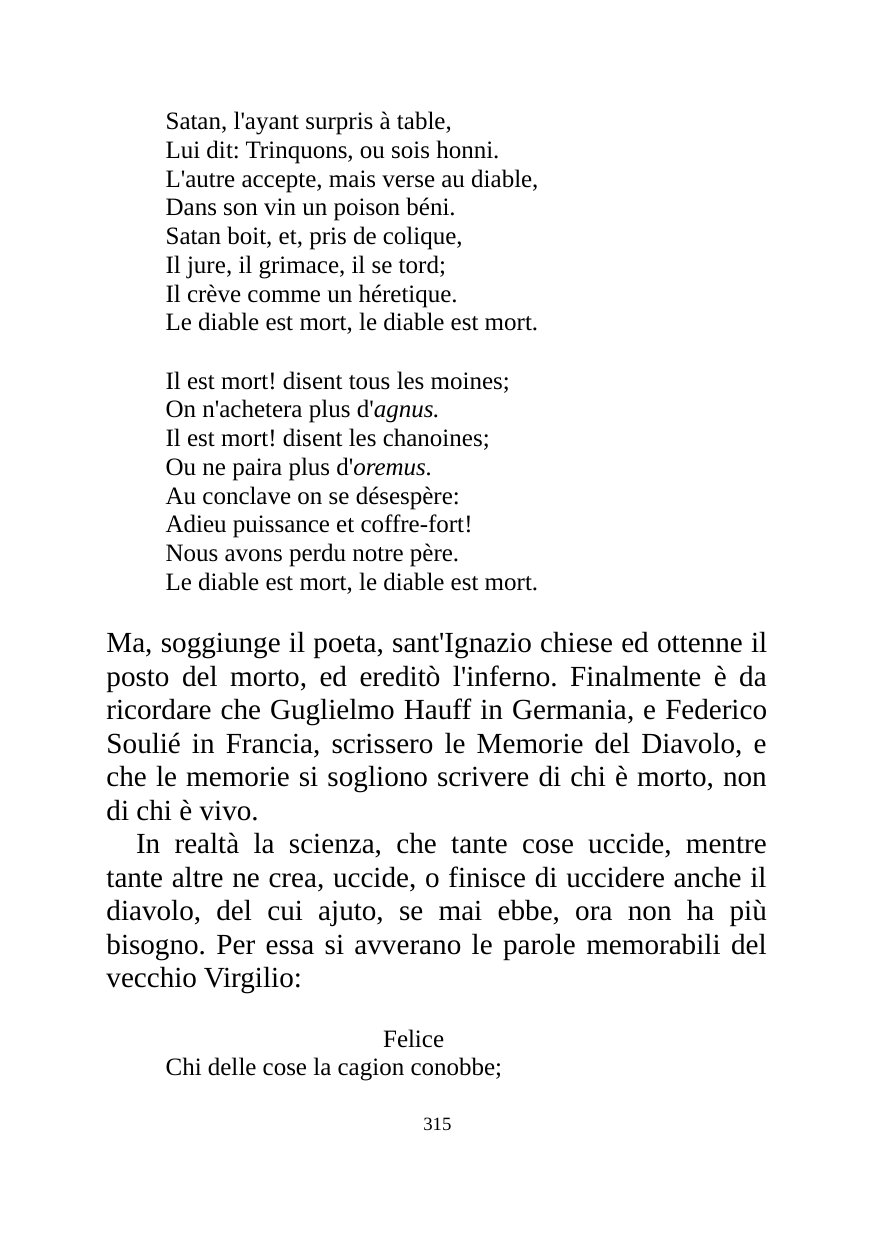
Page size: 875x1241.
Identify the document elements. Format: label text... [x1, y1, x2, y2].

text Satan, l'ayant surpris à table, Lui dit: Trinquons, ou sois honni. L'autre accepte, mais verse au diable, Dans son vin un poison béni. Satan boit, et, pris de colique, Il jure, il grimace, il se tord; Il crève comme un héretique. Le diable est mort, le diable est mort. [165, 106, 709, 336]
text In realtà la scienza, che tante cose uccide, mentre tante altre ne crea, uccide, o finisce di uccidere anche il diavolo, del cui ajuto, se mai ebbe, ora non ha più bisogno. Per essa si avverano le parole memorabili del vecchio Virgilio: [106, 826, 768, 994]
text Ma, soggiunge il poeta, sant'Ignazio chiese ed ottenne il posto del morto, ed ereditò l'inferno. Finalmente è da ricordare che Guglielmo Hauff in Germania, e Federico Soulié in Francia, scrissero le Memorie del Diavolo, e che le memorie si sogliono scrivere di chi è morto, non di chi è vivo. [106, 625, 768, 826]
text Felice Chi delle cose la cagion conobbe; [165, 1024, 709, 1081]
text Il est mort! disent tous les moines; On n'achetera plus d'agnus. Il est mort! disent les chanoines; Ou ne paira plus d'oremus. Au conclave on se désespère: Adieu puissance et coffre-fort! Nous avons perdu notre père. Le diable est mort, le diable est mort. [165, 366, 709, 596]
